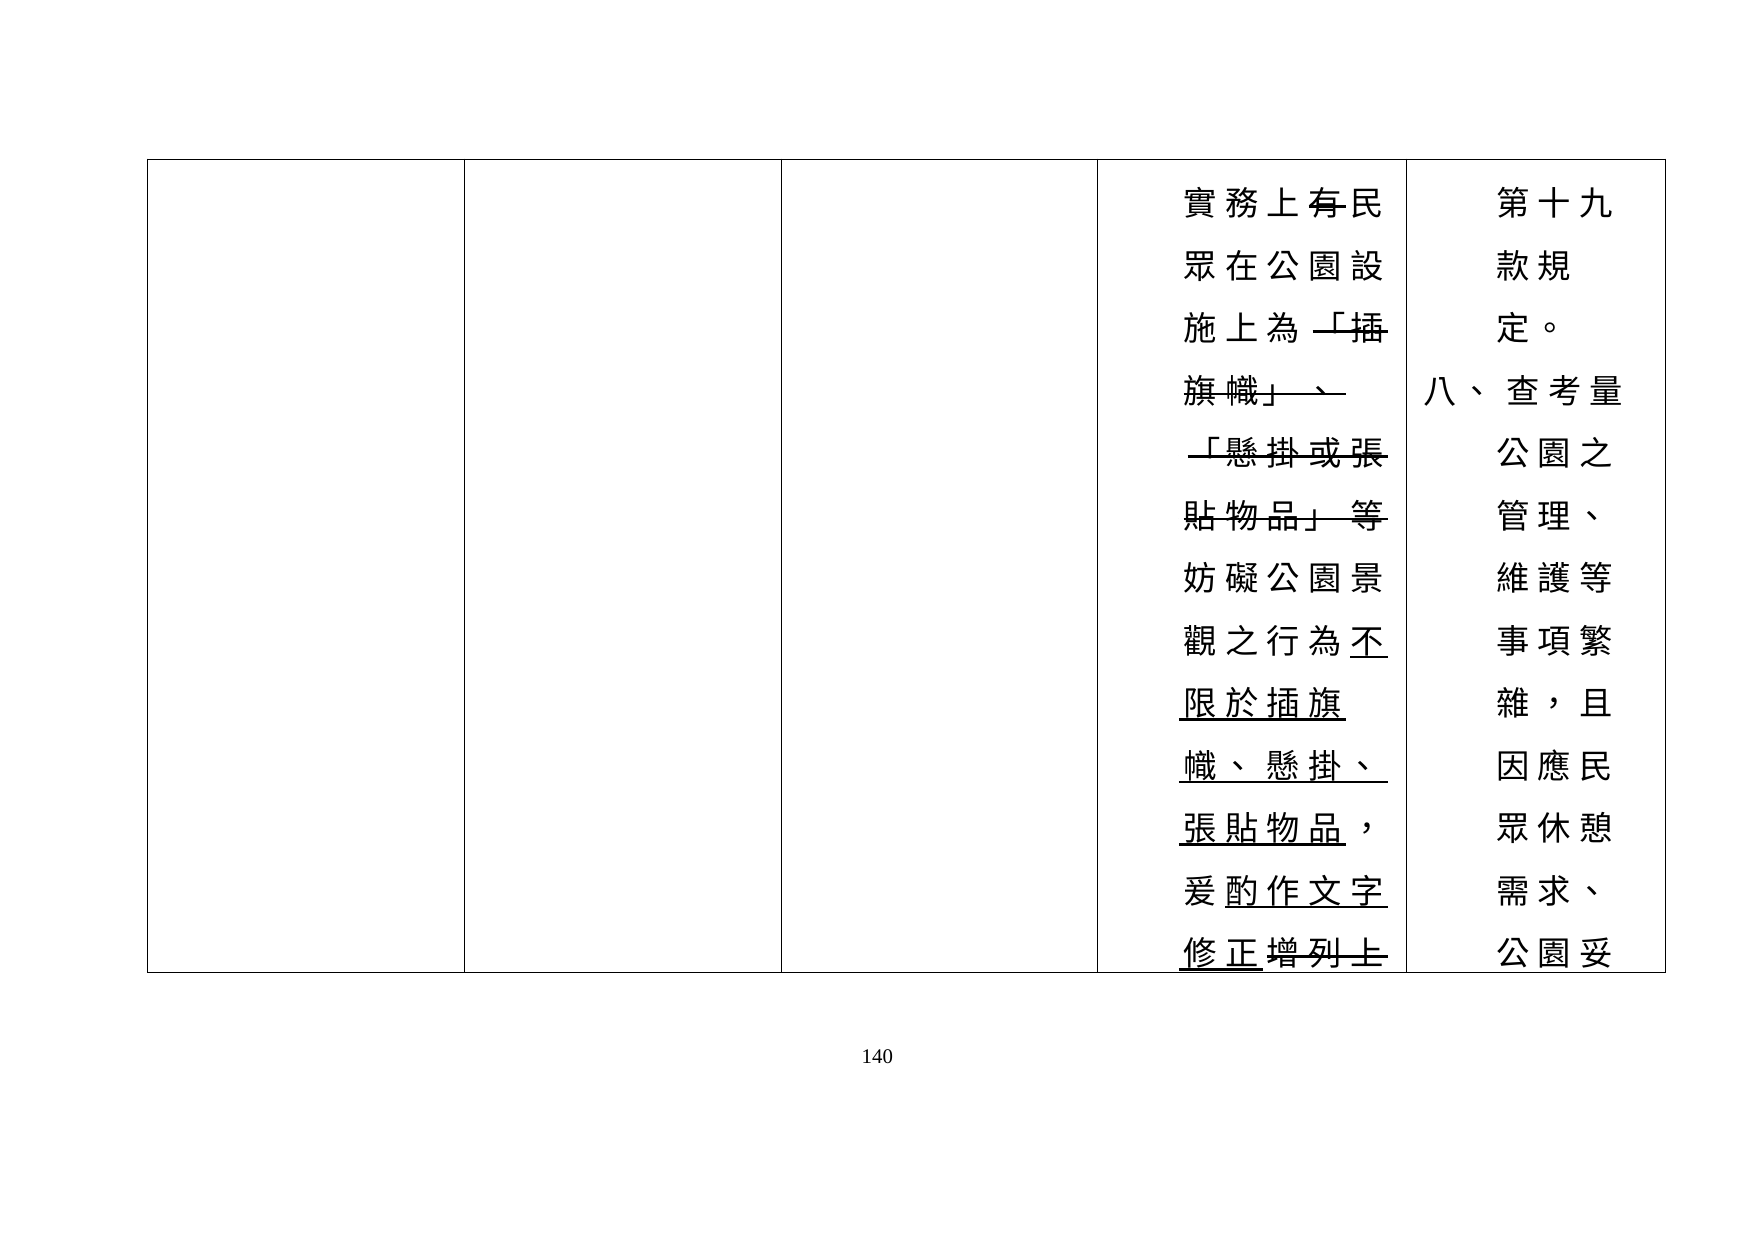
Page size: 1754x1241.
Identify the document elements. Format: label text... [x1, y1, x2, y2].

table_cell 實務上有民眾在公園設施上為「插旗幟」、「懸掛或張貼物品」等妨礙公園景觀之行為不限於插旗幟、懸掛、張貼物品，爰酌作文字修正增列上 [1098, 160, 1406, 972]
table_cell [465, 160, 781, 972]
table_cell [148, 160, 464, 972]
table_cell [782, 160, 1097, 972]
table_cell 第十九款規定。 八、查考量公園之管理、維護等事項繁雜，且因應民眾休憩需求、公園妥 [1407, 160, 1665, 972]
